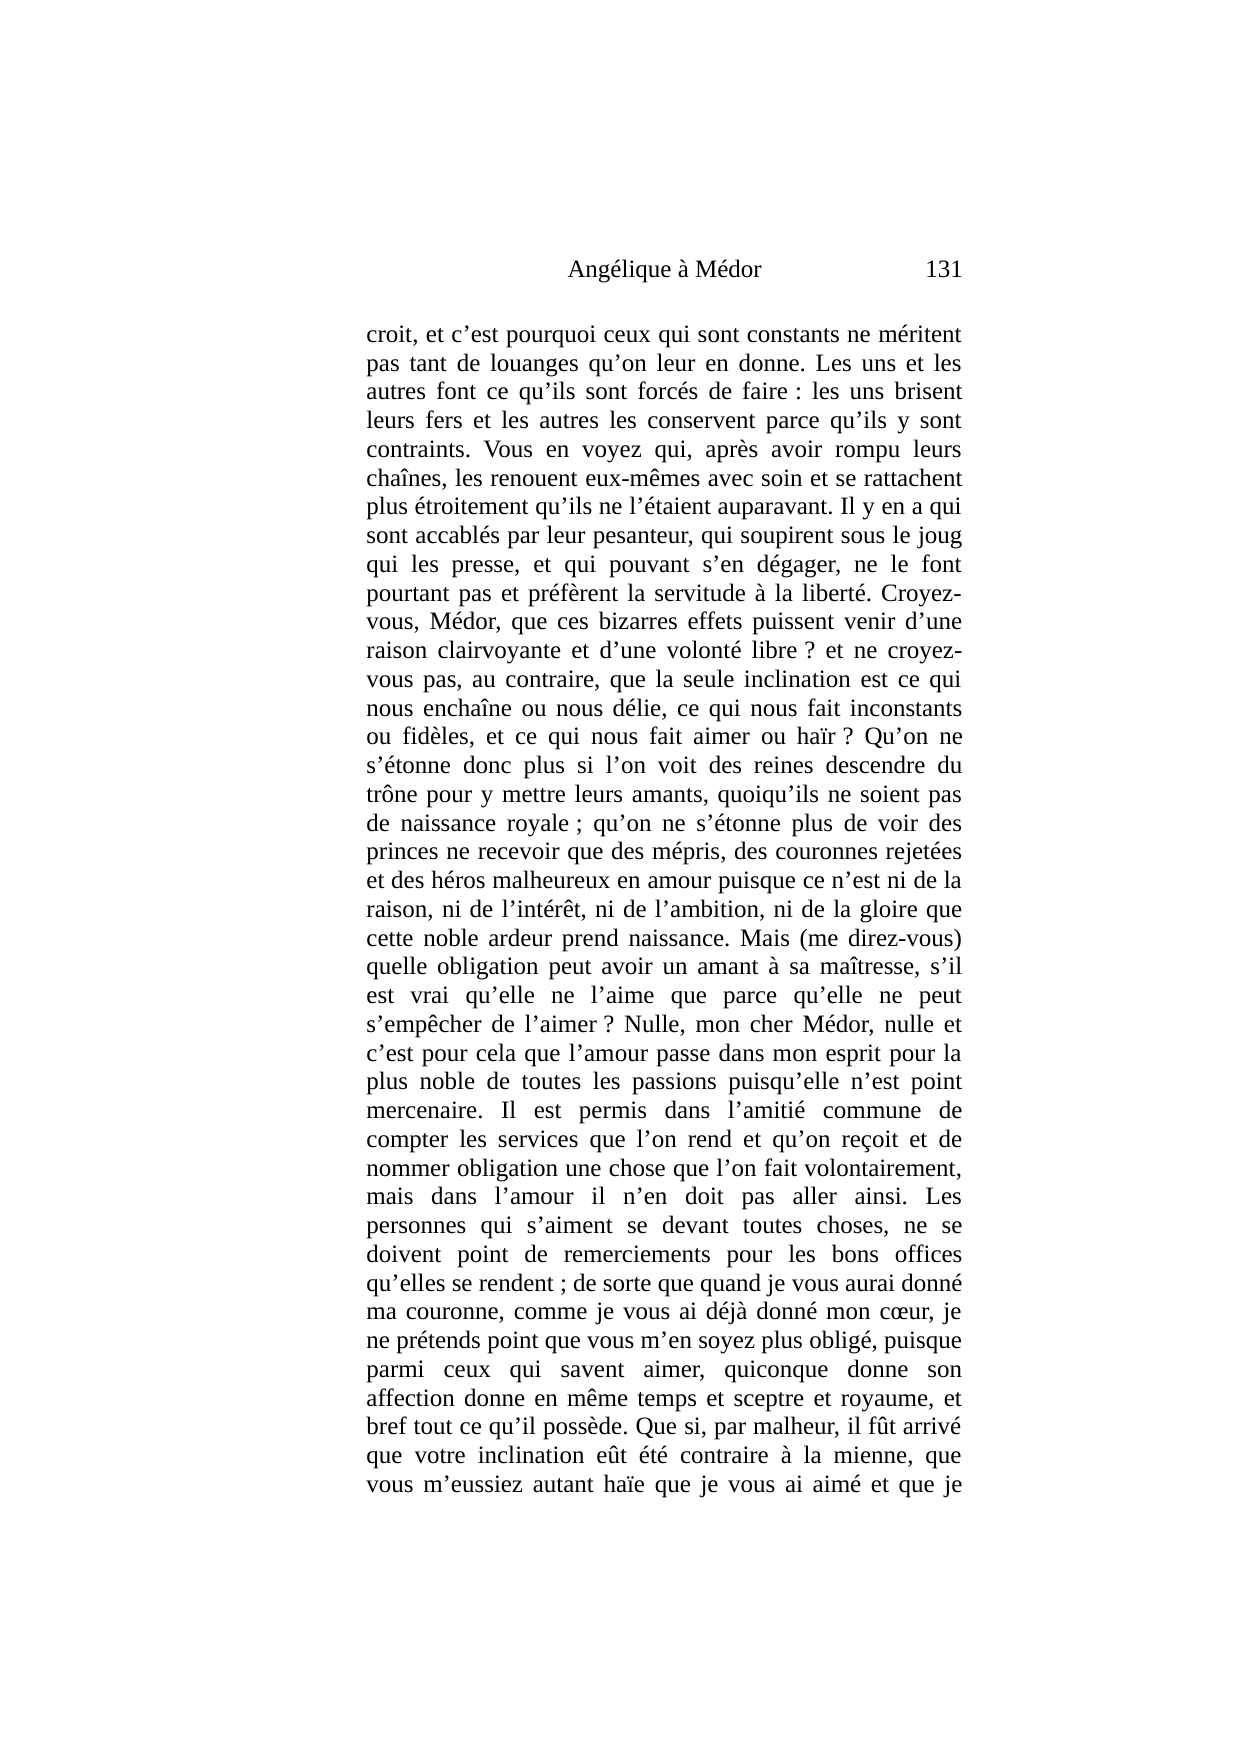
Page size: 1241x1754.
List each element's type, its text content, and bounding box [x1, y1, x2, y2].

text croit, et c’est pourquoi ceux qui sont constants ne méritent pas tant de louanges qu’on leur en donne. Les uns et les autres font ce qu’ils sont forcés de faire : les uns brisent leurs fers et les autres les conservent parce qu’ils y sont contraints. Vous en voyez qui, après avoir rompu leurs chaînes, les renouent eux-mêmes avec soin et se rattachent plus étroitement qu’ils ne l’étaient auparavant. Il y en a qui sont accablés par leur pesanteur, qui soupirent sous le joug qui les presse, et qui pouvant s’en dégager, ne le font pourtant pas et préfèrent la servitude à la liberté. Croyez-vous, Médor, que ces bizarres effets puissent venir d’une raison clairvoyante et d’une volonté libre ? et ne croyez-vous pas, au contraire, que la seule inclination est ce qui nous enchaîne ou nous délie, ce qui nous fait inconstants ou fidèles, et ce qui nous fait aimer ou haïr ? Qu’on ne s’étonne donc plus si l’on voit des reines descendre du trône pour y mettre leurs amants, quoiqu’ils ne soient pas de naissance royale ; qu’on ne s’étonne plus de voir des princes ne recevoir que des mépris, des couronnes rejetées et des héros malheureux en amour puisque ce n’est ni de la raison, ni de l’intérêt, ni de l’ambition, ni de la gloire que cette noble ardeur prend naissance. Mais (me direz-vous) quelle obligation peut avoir un amant à sa maîtresse, s’il est vrai qu’elle ne l’aime que parce qu’elle ne peut s’empêcher de l’aimer ? Nulle, mon cher Médor, nulle et c’est pour cela que l’amour passe dans mon esprit pour la plus noble de toutes les passions puisqu’elle n’est point mercenaire. Il est permis dans l’amitié commune de compter les services que l’on rend et qu’on reçoit et de nommer obligation une chose que l’on fait volontairement, mais dans l’amour il n’en doit pas aller ainsi. Les personnes qui s’aiment se devant toutes choses, ne se doivent point de remerciements pour les bons offices qu’elles se rendent ; de sorte que quand je vous aurai donné ma couronne, comme je vous ai déjà donné mon cœur, je ne prétends point que vous m’en soyez plus obligé, puisque parmi ceux qui savent aimer, quiconque donne son affection donne en même temps et sceptre et royaume, et bref tout ce qu’il possède. Que si, par malheur, il fût arrivé que votre inclination eût été contraire à la mienne, que vous m’eussiez autant haïe que je vous ai aimé et que je [366, 319, 963, 1498]
